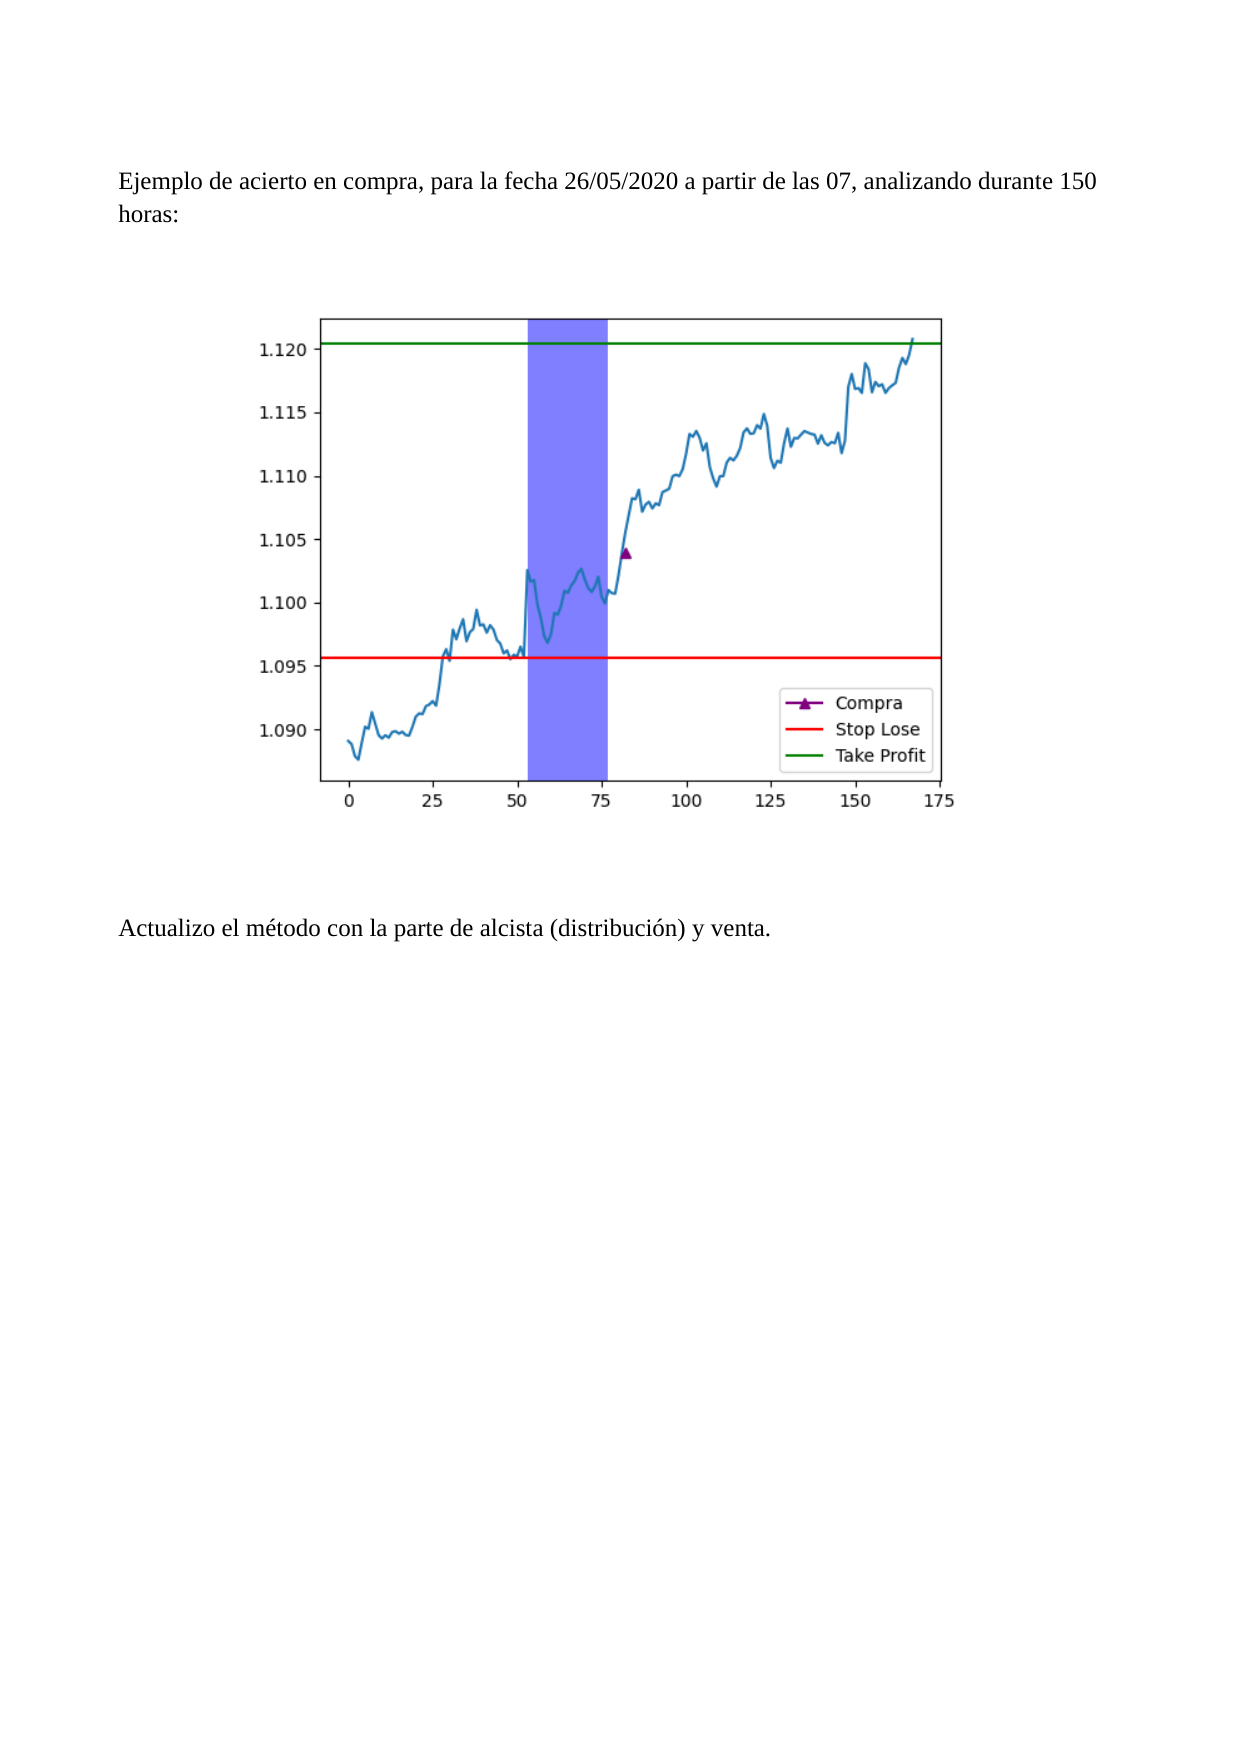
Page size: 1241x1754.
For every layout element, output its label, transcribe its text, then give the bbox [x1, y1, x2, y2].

text Ejemplo de acierto en compra, para la fecha 26/05/2020 a partir de las 07, analizando durante 150 horas: [118, 166, 1122, 227]
text Actualizo el método con la parte de alcista (distribución) y venta. [118, 913, 1122, 942]
picture [220, 246, 1020, 847]
